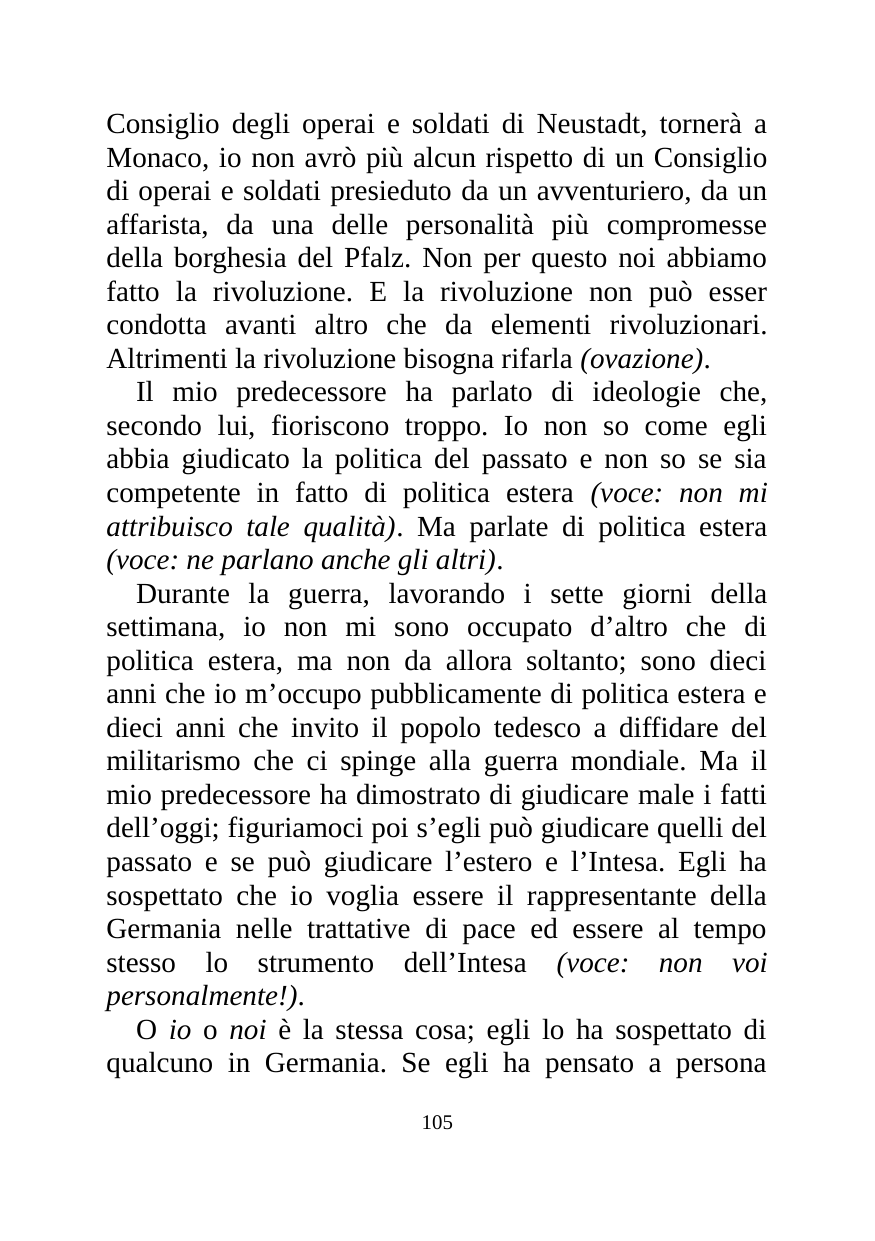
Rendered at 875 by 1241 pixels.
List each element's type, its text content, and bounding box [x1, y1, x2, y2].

text O io o noi è la stessa cosa; egli lo ha sospettato di qualcuno in Germania. Se egli ha pensato a persona [106, 1012, 768, 1079]
text Consiglio degli operai e soldati di Neustadt, tornerà a Monaco, io non avrò più alcun rispetto di un Consiglio di operai e soldati presieduto da un avventuriero, da un affarista, da una delle personalità più compromesse della borghesia del Pfalz. Non per questo noi abbiamo fatto la rivoluzione. E la rivoluzione non può esser condotta avanti altro che da elementi rivoluzionari. Altrimenti la rivoluzione bisogna rifarla (ovazione). [106, 106, 768, 374]
text Il mio predecessore ha parlato di ideologie che, secondo lui, fioriscono troppo. Io non so come egli abbia giudicato la politica del passato e non so se sia competente in fatto di politica estera (voce: non mi attribuisco tale qualità). Ma parlate di politica estera (voce: ne parlano anche gli altri). [106, 374, 768, 576]
text Durante la guerra, lavorando i sette giorni della settimana, io non mi sono occupato d’altro che di politica estera, ma non da allora soltanto; sono dieci anni che io m’occupo pubblicamente di politica estera e dieci anni che invito il popolo tedesco a diffidare del militarismo che ci spinge alla guerra mondiale. Ma il mio predecessore ha dimostrato di giudicare male i fatti dell’oggi; figuriamoci poi s’egli può giudicare quelli del passato e se può giudicare l’estero e l’Intesa. Egli ha sospettato che io voglia essere il rappresentante della Germania nelle trattative di pace ed essere al tempo stesso lo strumento dell’Intesa (voce: non voi personalmente!). [106, 576, 768, 1012]
